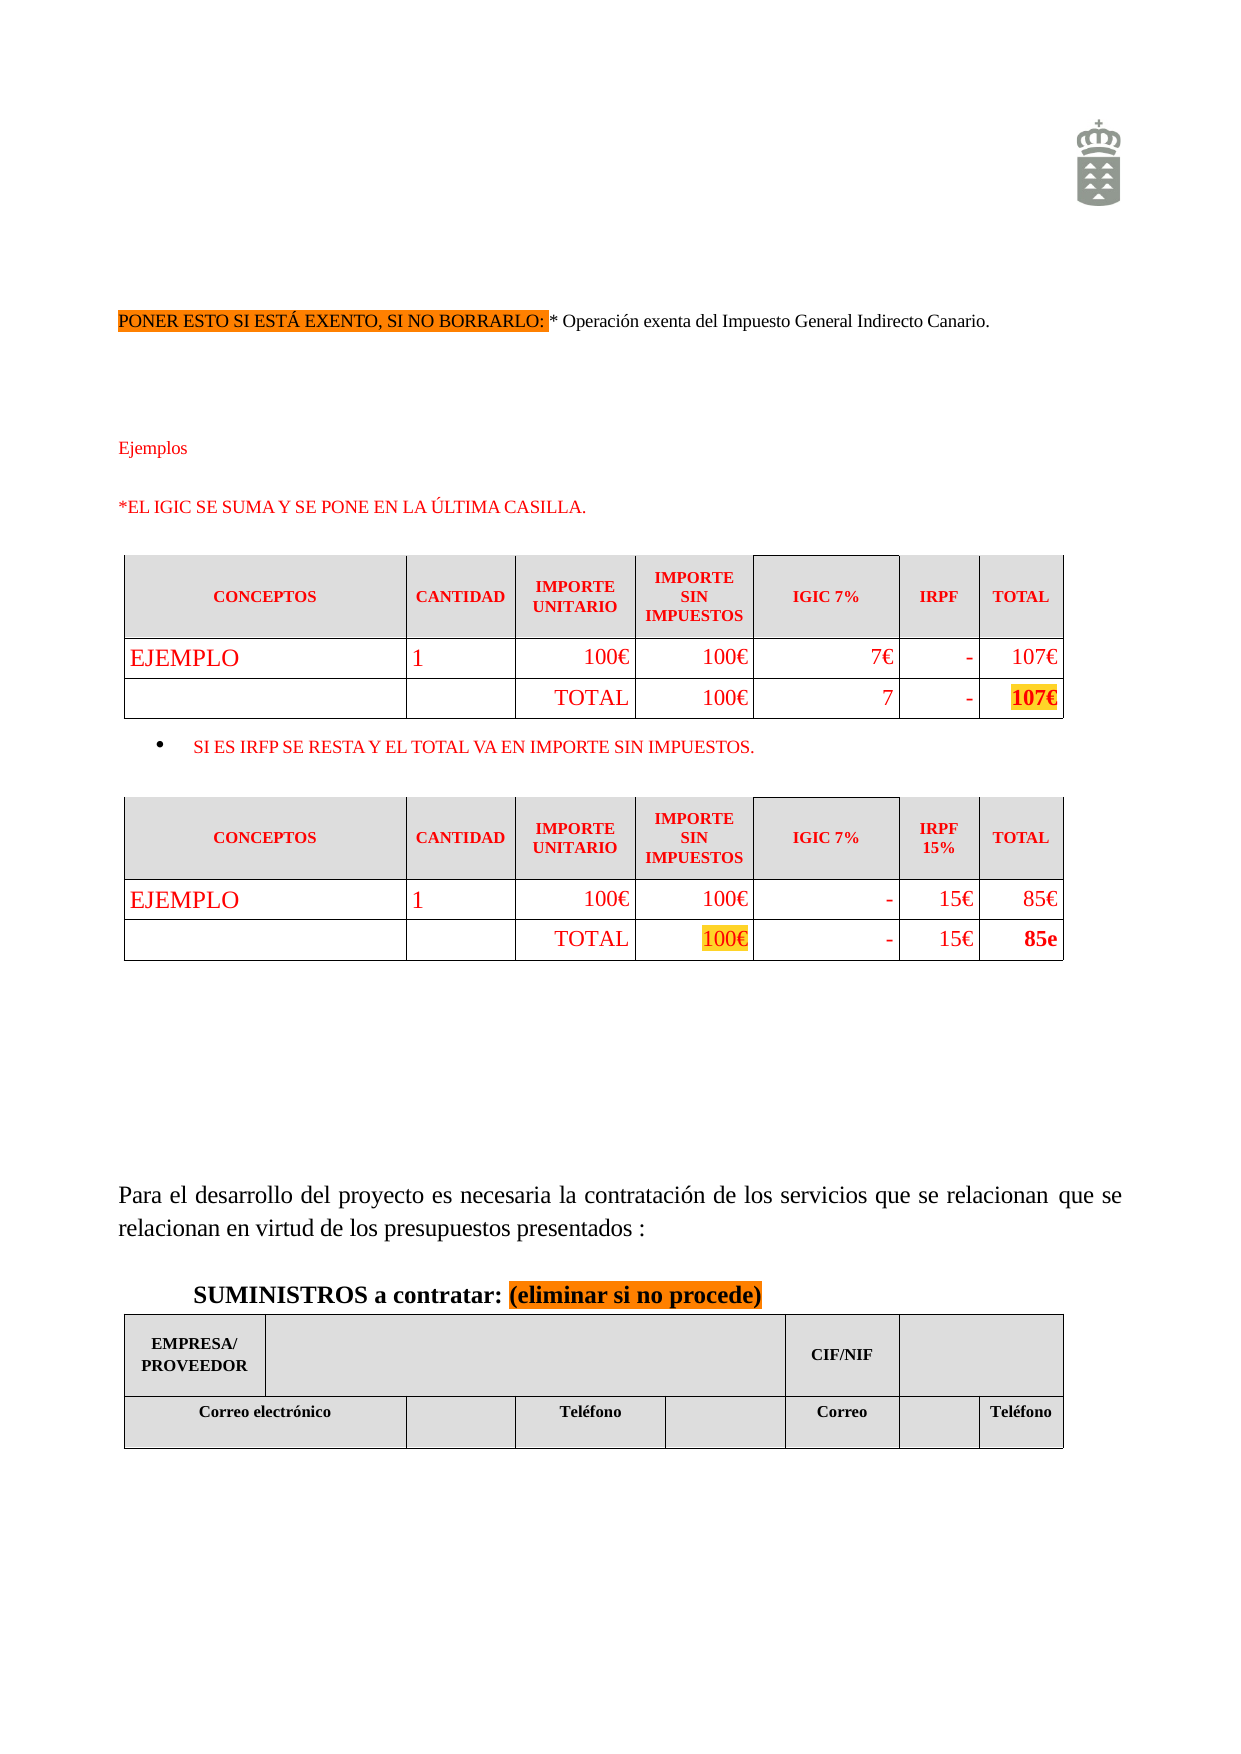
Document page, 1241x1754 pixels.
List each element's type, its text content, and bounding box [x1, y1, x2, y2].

table_cell 107€ [980, 639, 1063, 678]
table_cell EJEMPLO [125, 880, 406, 919]
table_cell - [754, 880, 899, 919]
list SUMINISTROS a contratar: (eliminar si no procede) [156, 1281, 1122, 1309]
table_header IMPORTE SIN IMPUESTOS [636, 555, 753, 637]
table_cell [407, 1397, 515, 1447]
table_header TOTAL [980, 555, 1063, 637]
table_cell [407, 920, 515, 959]
table_cell 100€ [516, 880, 635, 919]
table_cell 107€ [980, 679, 1063, 718]
table_header EMPRESA/PROVEEDOR [125, 1315, 265, 1396]
table_cell Teléfono [516, 1397, 665, 1447]
table_cell Correo [786, 1397, 899, 1447]
table_cell 100€ [636, 920, 753, 959]
table_cell Correo electrónico [125, 1397, 406, 1447]
table_cell [125, 679, 406, 718]
table_cell 100€ [516, 639, 635, 678]
table_cell 7 [754, 679, 899, 718]
table_cell TOTAL [516, 679, 635, 718]
table_cell TOTAL [516, 920, 635, 959]
table_header IGIC 7% [754, 798, 899, 879]
table_header CIF/NIF [786, 1315, 899, 1396]
table_cell 1 [407, 880, 515, 919]
table_header IGIC 7% [754, 556, 899, 637]
table_cell [125, 920, 406, 959]
table_header CONCEPTOS [125, 797, 406, 879]
table_header [900, 1315, 1063, 1396]
table_cell 100€ [636, 880, 753, 919]
table_header [266, 1315, 785, 1396]
table_header CONCEPTOS [125, 555, 406, 637]
table_header IRPF 15% [900, 797, 979, 879]
table_cell 15€ [900, 880, 979, 919]
table_cell [900, 1397, 979, 1447]
table_cell - [900, 639, 979, 678]
table_cell 100€ [636, 679, 753, 718]
picture [1076, 119, 1121, 206]
text Ejemplos [118, 437, 1122, 458]
table_cell [407, 679, 515, 718]
table_cell 85€ [980, 880, 1063, 919]
list SI ES IRFP SE RESTA Y EL TOTAL VA EN IMPORTE SIN IMPUESTOS. [156, 736, 1122, 759]
table_cell [666, 1397, 785, 1447]
table_cell 1 [407, 639, 515, 678]
text PONER ESTO SI ESTÁ EXENTO, SI NO BORRARLO: * Operación exenta del Impuesto General Indirecto Canario. [118, 310, 1122, 332]
table_header CANTIDAD [407, 797, 515, 879]
table_header IRPF [900, 555, 979, 637]
table_cell - [754, 920, 899, 959]
table_header IMPORTE UNITARIO [516, 555, 635, 637]
text *EL IGIC SE SUMA Y SE PONE EN LA ÚLTIMA CASILLA. [118, 496, 1122, 518]
table_cell 15€ [900, 920, 979, 959]
table_header CANTIDAD [407, 555, 515, 637]
table_header IMPORTE SIN IMPUESTOS [636, 797, 753, 879]
text Para el desarrollo del proyecto es necesaria la contratación de los servicios que se relacionan que se relacionan en virtud de los presupuestos presentados : [118, 1180, 1122, 1242]
table_cell 85e [980, 920, 1063, 959]
table_cell 100€ [636, 639, 753, 678]
table_cell EJEMPLO [125, 639, 406, 678]
table_cell 7€ [754, 639, 899, 678]
table_header TOTAL [980, 797, 1063, 879]
table_cell - [900, 679, 979, 718]
table_header IMPORTE UNITARIO [516, 797, 635, 879]
table_cell Teléfono [980, 1397, 1063, 1447]
